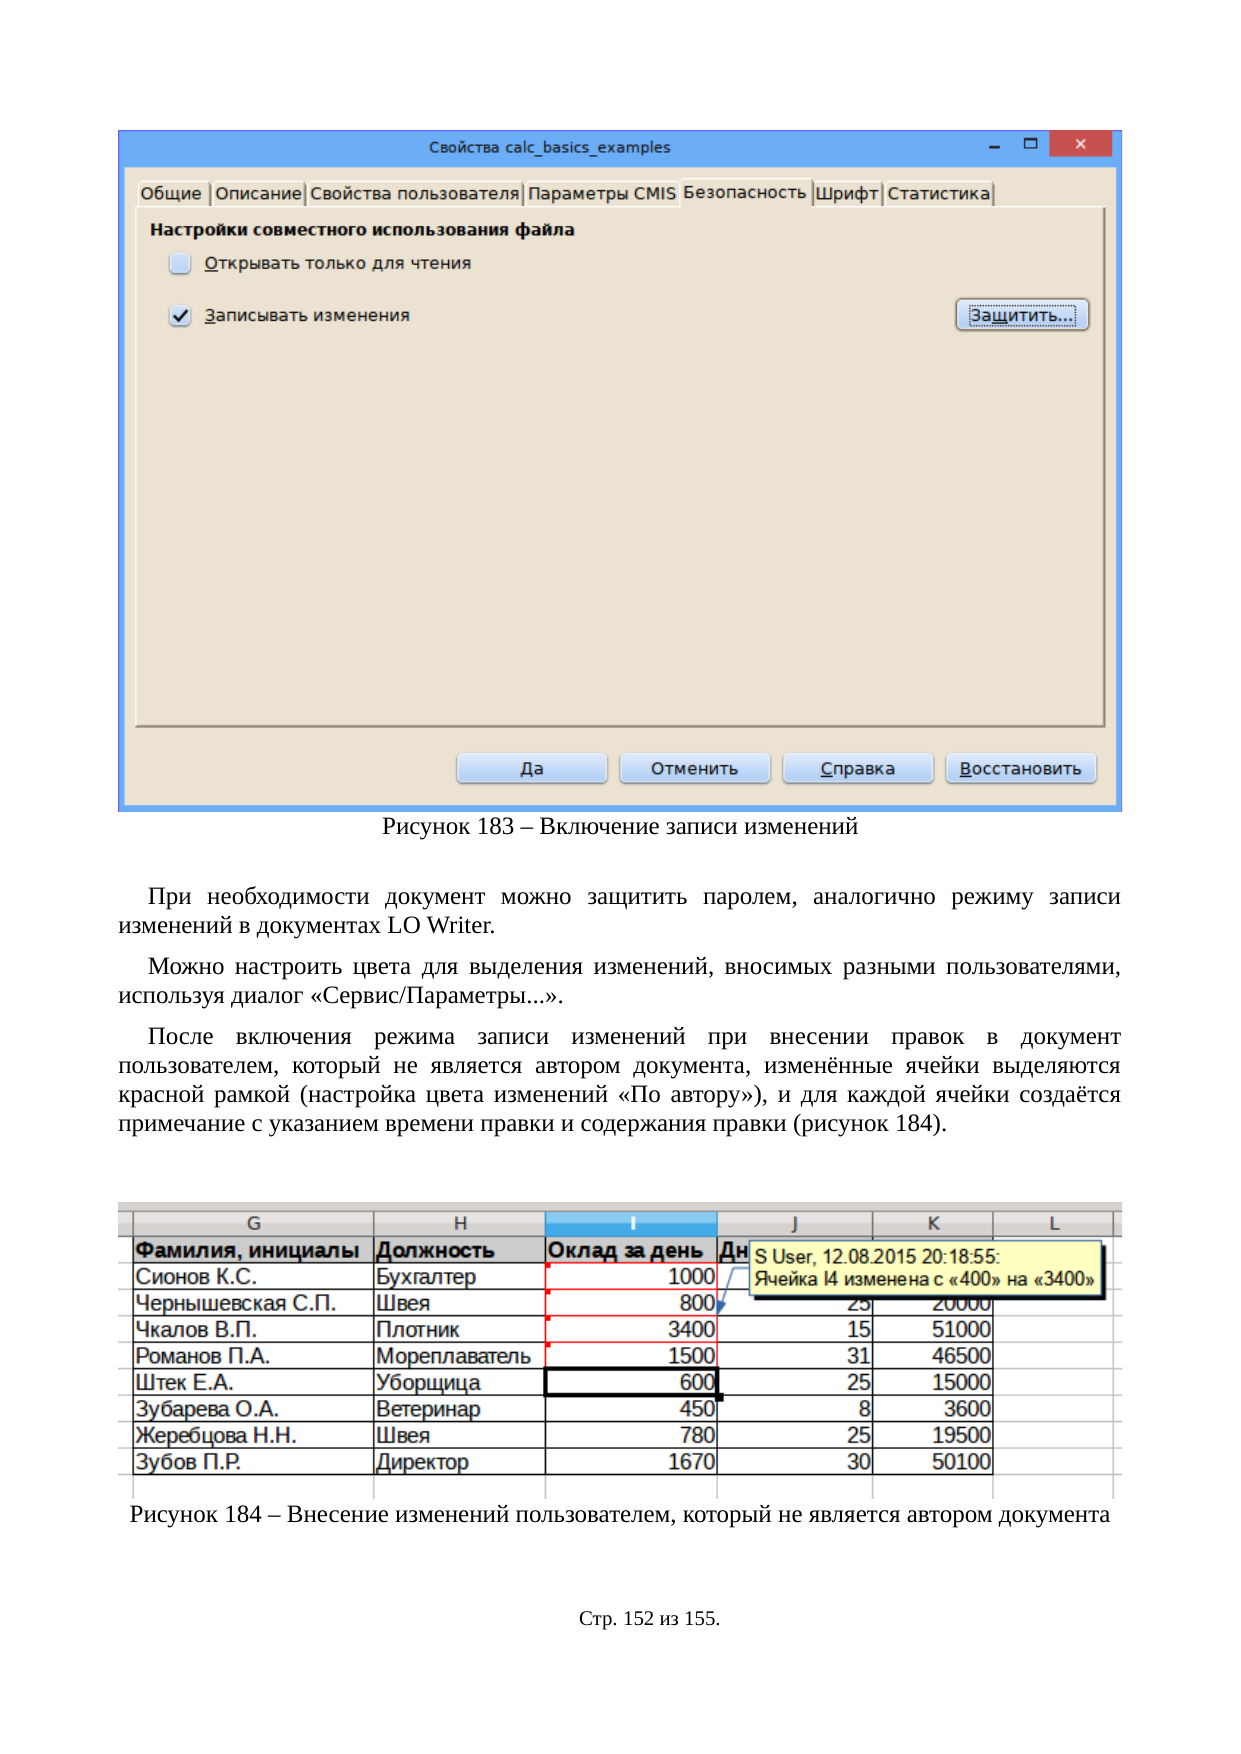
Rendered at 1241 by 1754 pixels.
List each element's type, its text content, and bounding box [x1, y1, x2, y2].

text Рисунок 184 – Внесение изменений пользователем, который не является автором документа [118, 1499, 1122, 1527]
text Можно настроить цвета для выделения изменений, вносимых разными пользователями, используя диалог «Сервис/Параметры...». [118, 951, 1122, 1009]
picture [118, 130, 1123, 812]
text После включения режима записи изменений при внесении правок в документ пользователем, который не является автором документа, изменённые ячейки выделяются красной рамкой (настройка цвета изменений «По автору»), и для каждой ячейки создаётся примечание с указанием времени правки и содержания правки (рисунок 184). [118, 1021, 1122, 1136]
text При необходимости документ можно защитить паролем, аналогично режиму записи изменений в документах LO Writer. [118, 881, 1122, 939]
text Рисунок 183 – Включение записи изменений [118, 812, 1122, 840]
picture [118, 1202, 1123, 1499]
